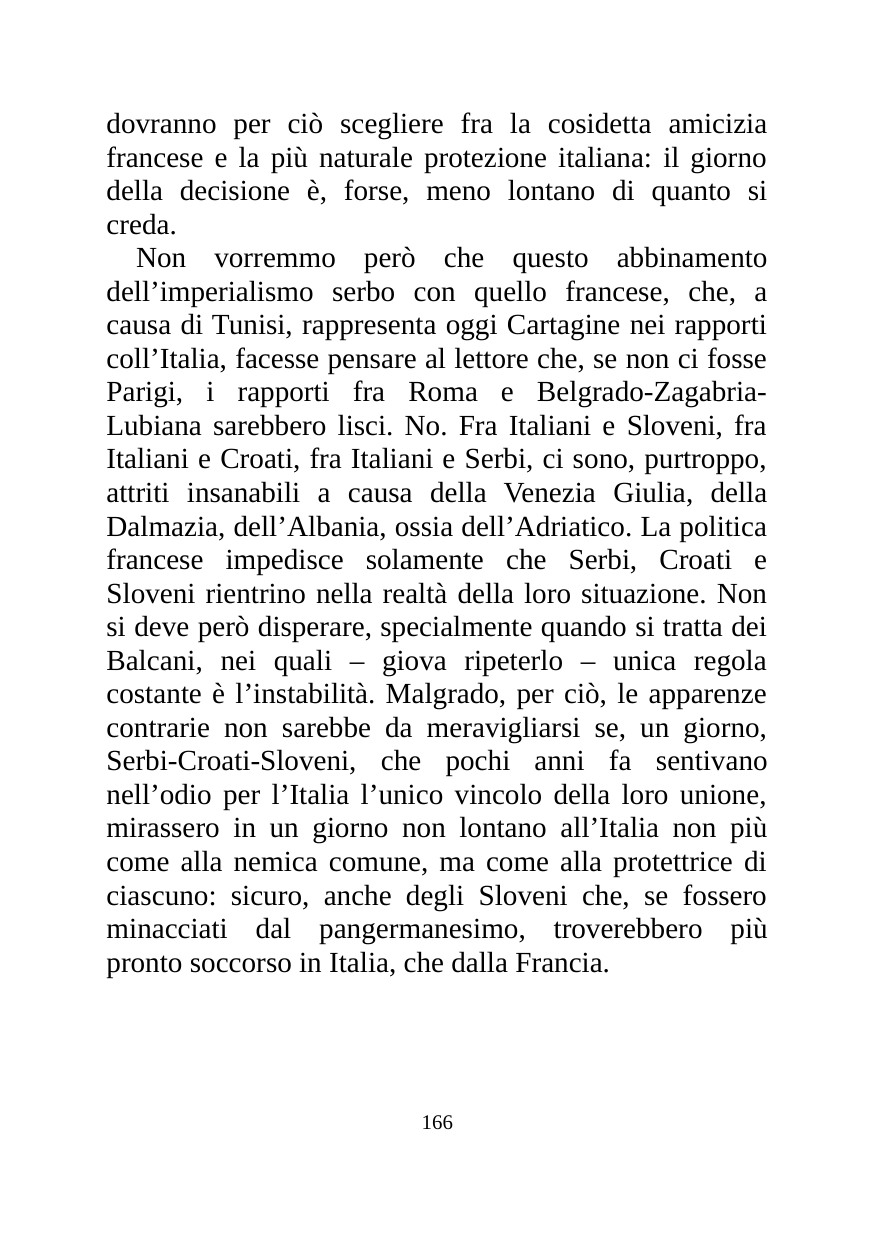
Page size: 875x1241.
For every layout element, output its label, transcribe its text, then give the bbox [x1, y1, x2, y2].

text Non vorremmo però che questo abbinamento dell’imperialismo serbo con quello francese, che, a causa di Tunisi, rappresenta oggi Cartagine nei rapporti coll’Italia, facesse pensare al lettore che, se non ci fosse Parigi, i rapporti fra Roma e Belgrado-Zagabria-Lubiana sarebbero lisci. No. Fra Italiani e Sloveni, fra Italiani e Croati, fra Italiani e Serbi, ci sono, purtroppo, attriti insanabili a causa della Venezia Giulia, della Dalmazia, dell’Albania, ossia dell’Adriatico. La politica francese impedisce solamente che Serbi, Croati e Sloveni rientrino nella realtà della loro situazione. Non si deve però disperare, specialmente quando si tratta dei Balcani, nei quali – giova ripeterlo – unica regola costante è l’instabilità. Malgrado, per ciò, le apparenze contrarie non sarebbe da meravigliarsi se, un giorno, Serbi-Croati-Sloveni, che pochi anni fa sentivano nell’odio per l’Italia l’unico vincolo della loro unione, mirassero in un giorno non lontano all’Italia non più come alla nemica comune, ma come alla protettrice di ciascuno: sicuro, anche degli Sloveni che, se fossero minacciati dal pangermanesimo, troverebbero più pronto soccorso in Italia, che dalla Francia. [106, 240, 768, 978]
text dovranno per ciò scegliere fra la cosidetta amicizia francese e la più naturale protezione italiana: il giorno della decisione è, forse, meno lontano di quanto si creda. [106, 106, 768, 240]
